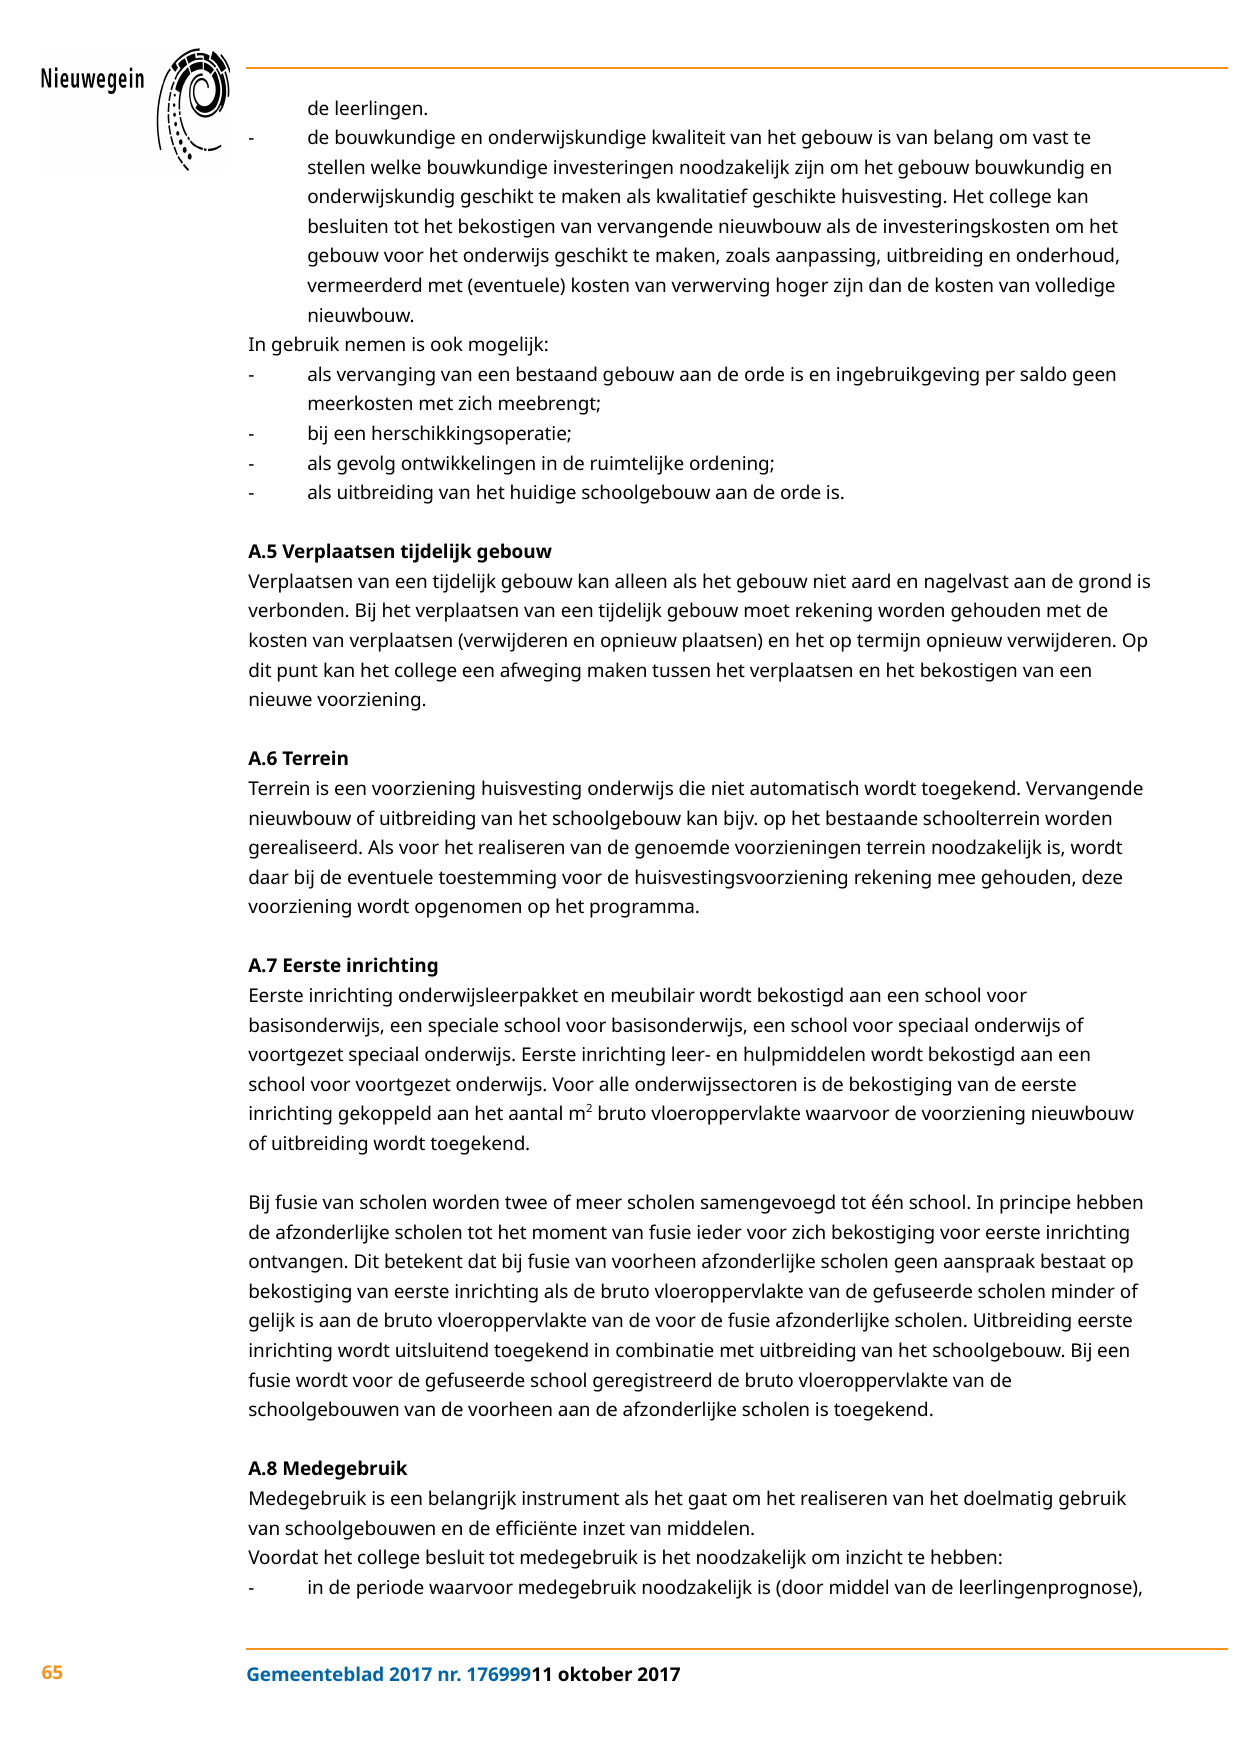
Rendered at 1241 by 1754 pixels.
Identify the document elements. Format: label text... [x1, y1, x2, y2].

list in de periode waarvoor medegebruik noodzakelijk is (door middel van de leerlingenprognose), [248, 1574, 1152, 1600]
text A.8 Medegebruik [248, 1456, 1152, 1481]
text Verplaatsen van een tijdelijk gebouw kan alleen als het gebouw niet aard en nagelvast aan de grond is verbonden. Bij het verplaatsen van een tijdelijk gebouw moet rekening worden gehouden met de kosten van verplaatsen (verwijderen en opnieuw plaatsen) en het op termijn opnieuw verwijderen. Op dit punt kan het college een afweging maken tussen het verplaatsen en het bekostigen van een nieuwe voorziening. [248, 568, 1152, 712]
text A.6 Terrein [248, 746, 1152, 771]
text Eerste inrichting onderwijsleerpakket en meubilair wordt bekostigd aan een school voor basisonderwijs, een speciale school voor basisonderwijs, een school voor speciaal onderwijs of voortgezet speciaal onderwijs. Eerste inrichting leer- en hulpmiddelen wordt bekostigd aan een school voor voortgezet onderwijs. Voor alle onderwijssectoren is de bekostiging van de eerste inrichting gekoppeld aan het aantal m2 bruto vloeroppervlakte waarvoor de voorziening nieuwbouw of uitbreiding wordt toegekend. [248, 982, 1152, 1156]
text A.5 Verplaatsen tijdelijk gebouw [248, 538, 1152, 564]
picture [41, 47, 231, 172]
list als gevolg ontwikkelingen in de ruimtelijke ordening; [248, 450, 1152, 476]
text Medegebruik is een belangrijk instrument als het gaat om het realiseren van het doelmatig gebruik van schoolgebouwen en de efficiënte inzet van middelen. [248, 1485, 1152, 1541]
list de bouwkundige en onderwijskundige kwaliteit van het gebouw is van belang om vast te stellen welke bouwkundige investeringen noodzakelijk zijn om het gebouw bouwkundig en onderwijskundig geschikt te maken als kwalitatief geschikte huisvesting. Het college kan besluiten tot het bekostigen van vervangende nieuwbouw als de investeringskosten om het gebouw voor het onderwijs geschikt te maken, zoals aanpassing, uitbreiding en onderhoud, vermeerderd met (eventuele) kosten van verwerving hoger zijn dan de kosten van volledige nieuwbouw. [248, 124, 1152, 328]
text A.7 Eerste inrichting [248, 953, 1152, 978]
list bij een herschikkingsoperatie; [248, 420, 1152, 446]
list de leerlingen. [248, 95, 1152, 121]
text Bij fusie van scholen worden twee of meer scholen samengevoegd tot één school. In principe hebben de afzonderlijke scholen tot het moment van fusie ieder voor zich bekostiging voor eerste inrichting ontvangen. Dit betekent dat bij fusie van voorheen afzonderlijke scholen geen aanspraak bestaat op bekostiging van eerste inrichting als de bruto vloeroppervlakte van de gefuseerde scholen minder of gelijk is aan de bruto vloeroppervlakte van de voor de fusie afzonderlijke scholen. Uitbreiding eerste inrichting wordt uitsluitend toegekend in combinatie met uitbreiding van het schoolgebouw. Bij een fusie wordt voor de gefuseerde school geregistreerd de bruto vloeroppervlakte van de schoolgebouwen van de voorheen aan de afzonderlijke scholen is toegekend. [248, 1189, 1152, 1422]
text In gebruik nemen is ook mogelijk: [248, 331, 1152, 357]
text Terrein is een voorziening huisvesting onderwijs die niet automatisch wordt toegekend. Vervangende nieuwbouw of uitbreiding van het schoolgebouw kan bijv. op het bestaande schoolterrein worden gerealiseerd. Als voor het realiseren van de genoemde voorzieningen terrein noodzakelijk is, wordt daar bij de eventuele toestemming voor de huisvestingsvoorziening rekening mee gehouden, deze voorziening wordt opgenomen op het programma. [248, 775, 1152, 919]
list als uitbreiding van het huidige schoolgebouw aan de orde is. [248, 479, 1152, 505]
list als vervanging van een bestaand gebouw aan de orde is en ingebruikgeving per saldo geen meerkosten met zich meebrengt; [248, 361, 1152, 416]
text Voordat het college besluit tot medegebruik is het noodzakelijk om inzicht te hebben: [248, 1544, 1152, 1570]
